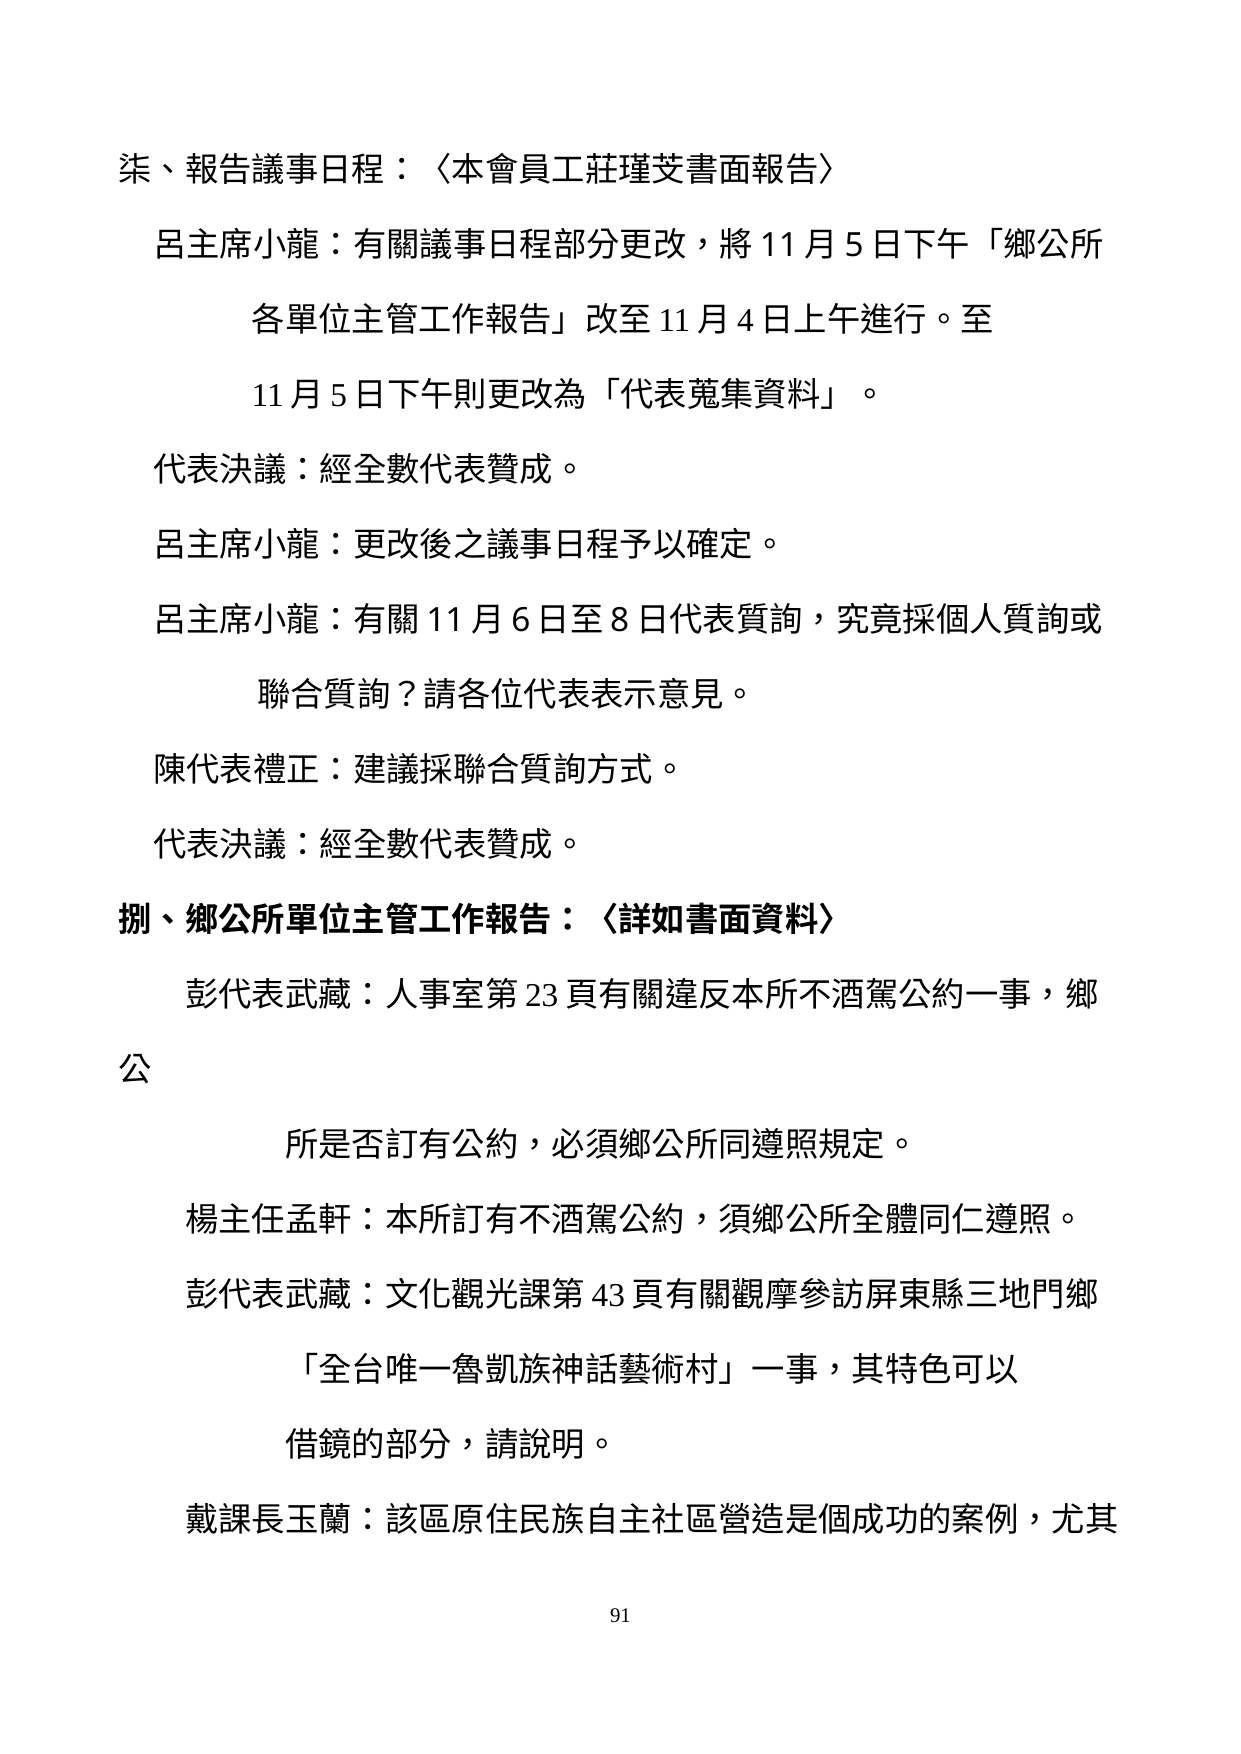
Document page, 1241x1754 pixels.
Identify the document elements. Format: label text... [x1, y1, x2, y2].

text 呂主席小龍：更改後之議事日程予以確定。 [118, 504, 1122, 579]
text 聯合質詢？請各位代表表示意見。 [118, 654, 1122, 729]
text 戴課長玉蘭：該區原住民族自主社區營造是個成功的案例，尤其 [118, 1479, 1122, 1554]
text 11月5日下午則更改為「代表蒐集資料」。 [118, 354, 1122, 429]
text 柒、報告議事日程：〈本會員工莊瑾芠書面報告〉 [118, 129, 1122, 204]
text 「全台唯一魯凱族神話藝術村」一事，其特色可以 [118, 1329, 1122, 1404]
text 代表決議：經全數代表贊成。 [118, 429, 1122, 504]
text 陳代表禮正：建議採聯合質詢方式。 [118, 729, 1122, 804]
text 彭代表武藏：人事室第23頁有關違反本所不酒駕公約一事，鄉公 [118, 954, 1122, 1104]
text 各單位主管工作報告」改至11月4日上午進行。至 [118, 279, 1122, 354]
text 呂主席小龍：有關議事日程部分更改，將11月5日下午「鄉公所 [118, 204, 1122, 279]
text 彭代表武藏：文化觀光課第43頁有關觀摩參訪屏東縣三地門鄉 [118, 1254, 1122, 1329]
text 呂主席小龍：有關11月6日至8日代表質詢，究竟採個人質詢或 [118, 579, 1122, 654]
text 借鏡的部分，請說明。 [118, 1404, 1122, 1479]
text 代表決議：經全數代表贊成。 [118, 804, 1122, 879]
text 捌、鄉公所單位主管工作報告：〈詳如書面資料〉 [118, 879, 1122, 954]
text 楊主任孟軒：本所訂有不酒駕公約，須鄉公所全體同仁遵照。 [118, 1179, 1122, 1254]
text 所是否訂有公約，必須鄉公所同遵照規定。 [118, 1104, 1122, 1179]
